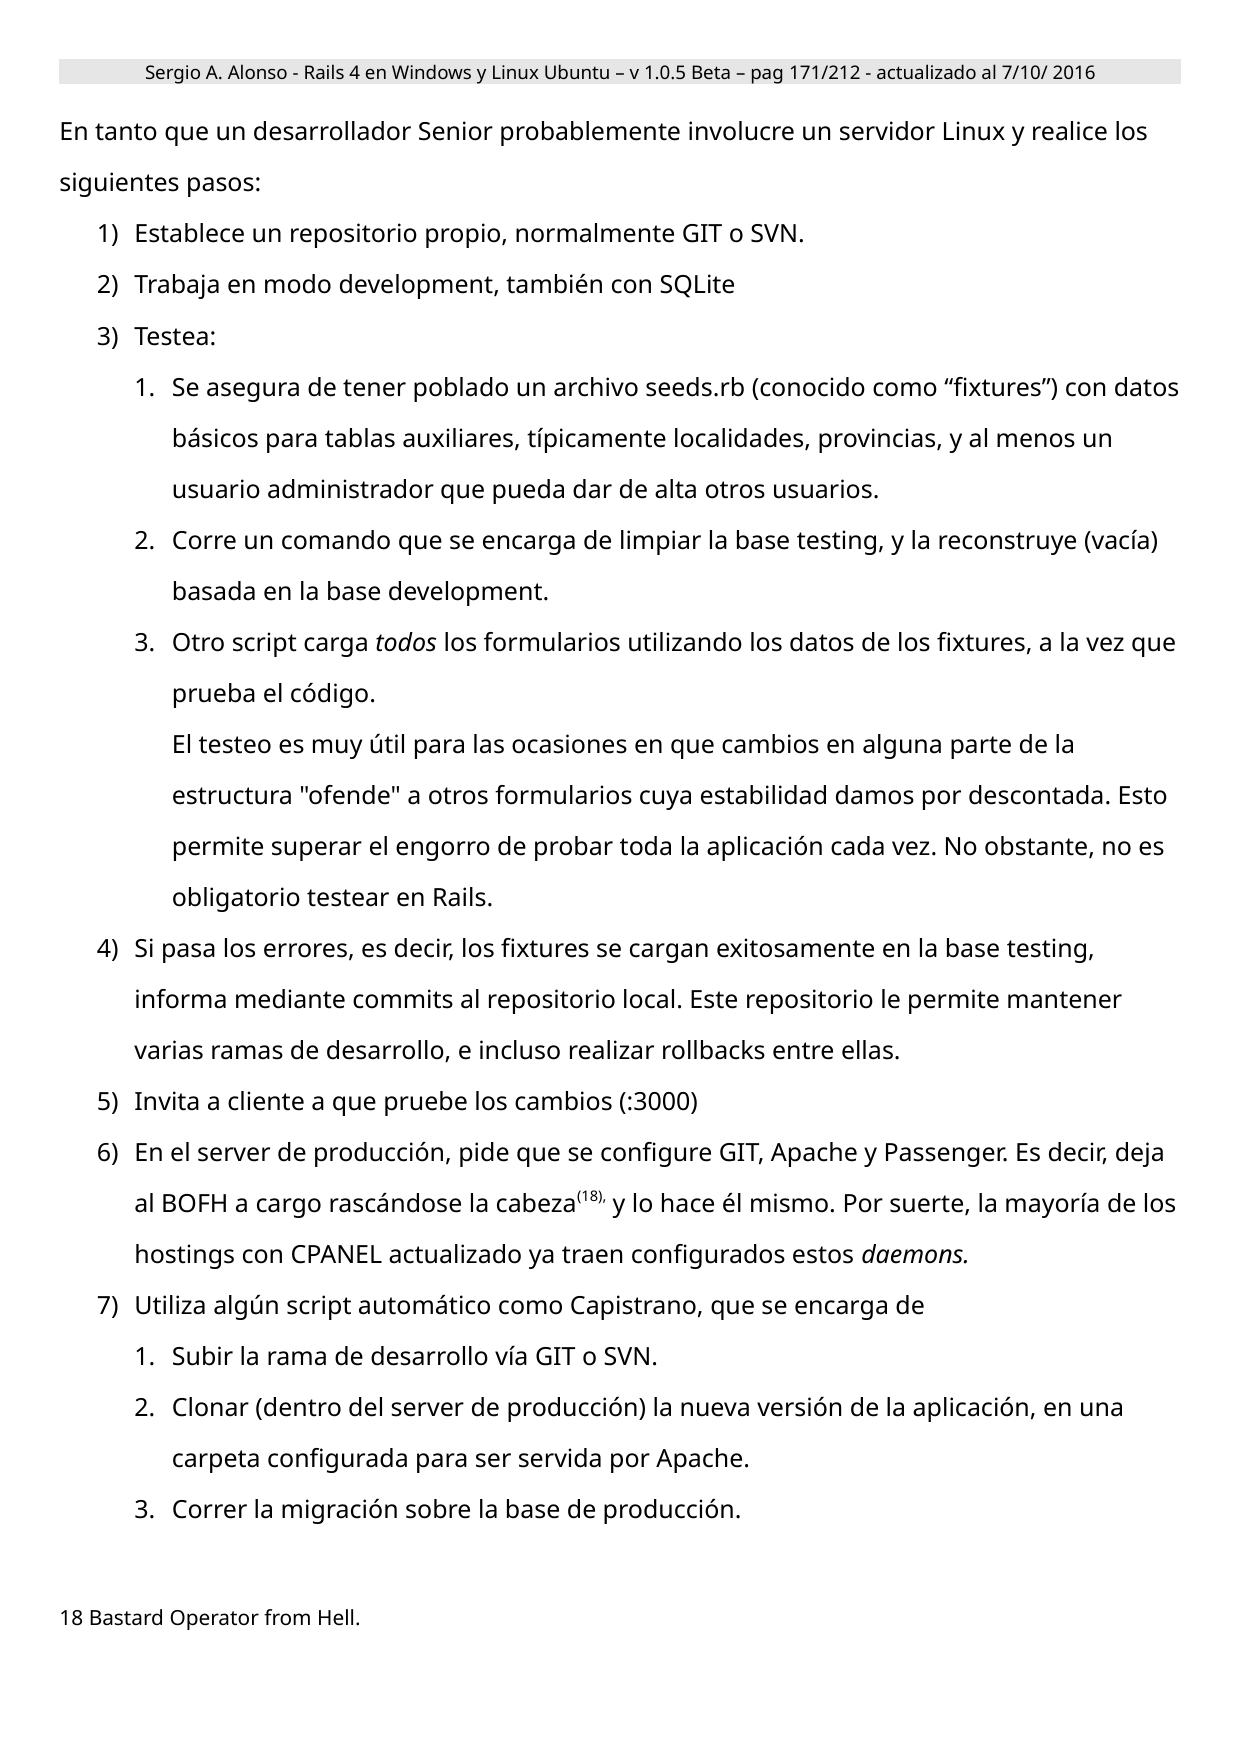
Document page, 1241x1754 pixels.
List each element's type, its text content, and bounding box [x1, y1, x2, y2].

list Clonar (dentro del server de producción) la nueva versión de la aplicación, en una carpeta configurada para ser servida por Apache. [134, 1390, 1181, 1475]
list Otro script carga todos los formularios utilizando los datos de los fixtures, a la vez que prueba el código. [134, 624, 1181, 709]
list Bastard Operator from Hell. [59, 1603, 1181, 1631]
list Establece un repositorio propio, normalmente GIT o SVN. [97, 216, 1181, 250]
list Correr la migración sobre la base de producción. [134, 1492, 1181, 1526]
list El testeo es muy útil para las ocasiones en que cambios en alguna parte de la estructura "ofende" a otros formularios cuya estabilidad damos por descontada. Esto permite superar el engorro de probar toda la aplicación cada vez. No obstante, no es obligatorio testear en Rails. [134, 727, 1181, 914]
list Se asegura de tener poblado un archivo seeds.rb (conocido como “fixtures”) con datos básicos para tablas auxiliares, típicamente localidades, provincias, y al menos un usuario administrador que pueda dar de alta otros usuarios. [134, 369, 1181, 505]
list Utiliza algún script automático como Capistrano, que se encarga de [97, 1288, 1181, 1322]
text En tanto que un desarrollador Senior probablemente involucre un servidor Linux y realice los siguientes pasos: [59, 114, 1181, 199]
list Trabaja en modo development, también con SQLite [97, 267, 1181, 301]
list En el server de producción, pide que se configure GIT, Apache y Passenger. Es decir, deja al BOFH a cargo rascándose la cabeza(), y lo hace él mismo. Por suerte, la mayoría de los hostings con CPANEL actualizado ya traen configurados estos daemons. [97, 1135, 1181, 1271]
list Corre un comando que se encarga de limpiar la base testing, y la reconstruye (vacía) basada en la base development. [134, 522, 1181, 607]
list Subir la rama de desarrollo vía GIT o SVN. [134, 1339, 1181, 1373]
list Invita a cliente a que pruebe los cambios (:3000) [97, 1084, 1181, 1118]
list Si pasa los errores, es decir, los fixtures se cargan exitosamente en la base testing, informa mediante commits al repositorio local. Este repositorio le permite mantener varias ramas de desarrollo, e incluso realizar rollbacks entre ellas. [97, 931, 1181, 1067]
list Testea: [97, 318, 1181, 352]
